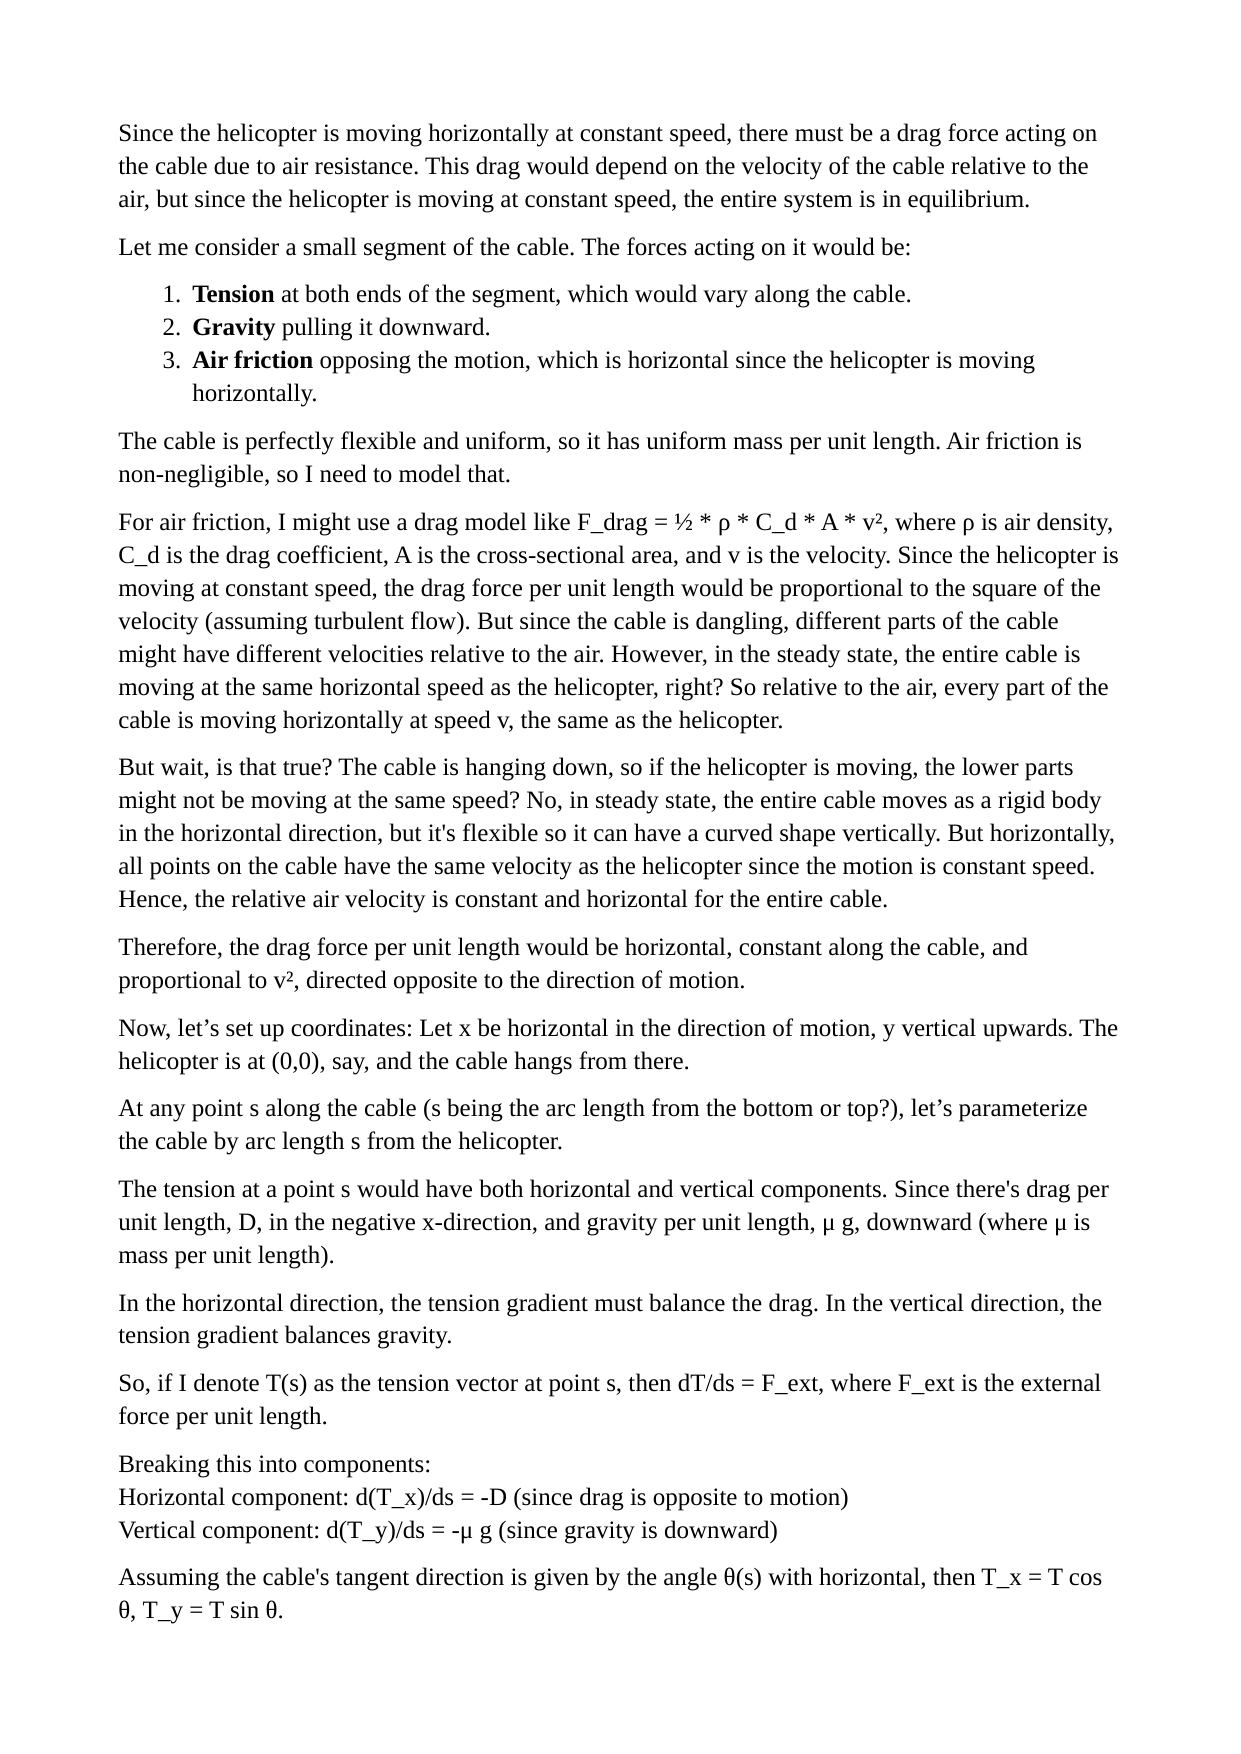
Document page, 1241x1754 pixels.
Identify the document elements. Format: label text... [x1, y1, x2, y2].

list Air friction opposing the motion, which is horizontal since the helicopter is moving horizontally. [162, 345, 1122, 407]
text So, if I denote T(s) as the tension vector at point s, then dT/ds = F_ext, where F_ext is the external force per unit length. [118, 1368, 1122, 1430]
text The tension at a point s would have both horizontal and vertical components. Since there's drag per unit length, D, in the negative x-direction, and gravity per unit length, μ g, downward (where μ is mass per unit length). [118, 1174, 1122, 1269]
text Therefore, the drag force per unit length would be horizontal, constant along the cable, and proportional to v², directed opposite to the direction of motion. [118, 932, 1122, 994]
text Breaking this into components: Horizontal component: d(T_x)/ds = -D (since drag is opposite to motion) Vertical component: d(T_y)/ds = -μ g (since gravity is downward) [118, 1449, 1122, 1544]
text Assuming the cable's tangent direction is given by the angle θ(s) with horizontal, then T_x = T cos θ, T_y = T sin θ. [118, 1562, 1122, 1624]
text The cable is perfectly flexible and uniform, so it has uniform mass per unit length. Air friction is non-negligible, so I need to model that. [118, 426, 1122, 488]
list Tension at both ends of the segment, which would vary along the cable. [162, 279, 1122, 308]
text But wait, is that true? The cable is hanging down, so if the helicopter is moving, the lower parts might not be moving at the same speed? No, in steady state, the entire cable moves as a rigid body in the horizontal direction, but it's flexible so it can have a curved shape vertically. But horizontally, all points on the cable have the same velocity as the helicopter since the motion is constant speed. Hence, the relative air velocity is constant and horizontal for the entire cable. [118, 752, 1122, 913]
text At any point s along the cable (s being the arc length from the bottom or top?), let’s parameterize the cable by arc length s from the helicopter. [118, 1093, 1122, 1155]
list Gravity pulling it downward. [162, 312, 1122, 341]
text Now, let’s set up coordinates: Let x be horizontal in the direction of motion, y vertical upwards. The helicopter is at (0,0), say, and the cable hangs from there. [118, 1013, 1122, 1074]
text In the horizontal direction, the tension gradient must balance the drag. In the vertical direction, the tension gradient balances gravity. [118, 1288, 1122, 1349]
text For air friction, I might use a drag model like F_drag = ½ * ρ * C_d * A * v², where ρ is air density, C_d is the drag coefficient, A is the cross-sectional area, and v is the velocity. Since the helicopter is moving at constant speed, the drag force per unit length would be proportional to the square of the velocity (assuming turbulent flow). But since the cable is dangling, different parts of the cable might have different velocities relative to the air. However, in the steady state, the entire cable is moving at the same horizontal speed as the helicopter, right? So relative to the air, every part of the cable is moving horizontally at speed v, the same as the helicopter. [118, 507, 1122, 733]
text Let me consider a small segment of the cable. The forces acting on it would be: [118, 232, 1122, 261]
text Since the helicopter is moving horizontally at constant speed, there must be a drag force acting on the cable due to air resistance. This drag would depend on the velocity of the cable relative to the air, but since the helicopter is moving at constant speed, the entire system is in equilibrium. [118, 118, 1122, 213]
